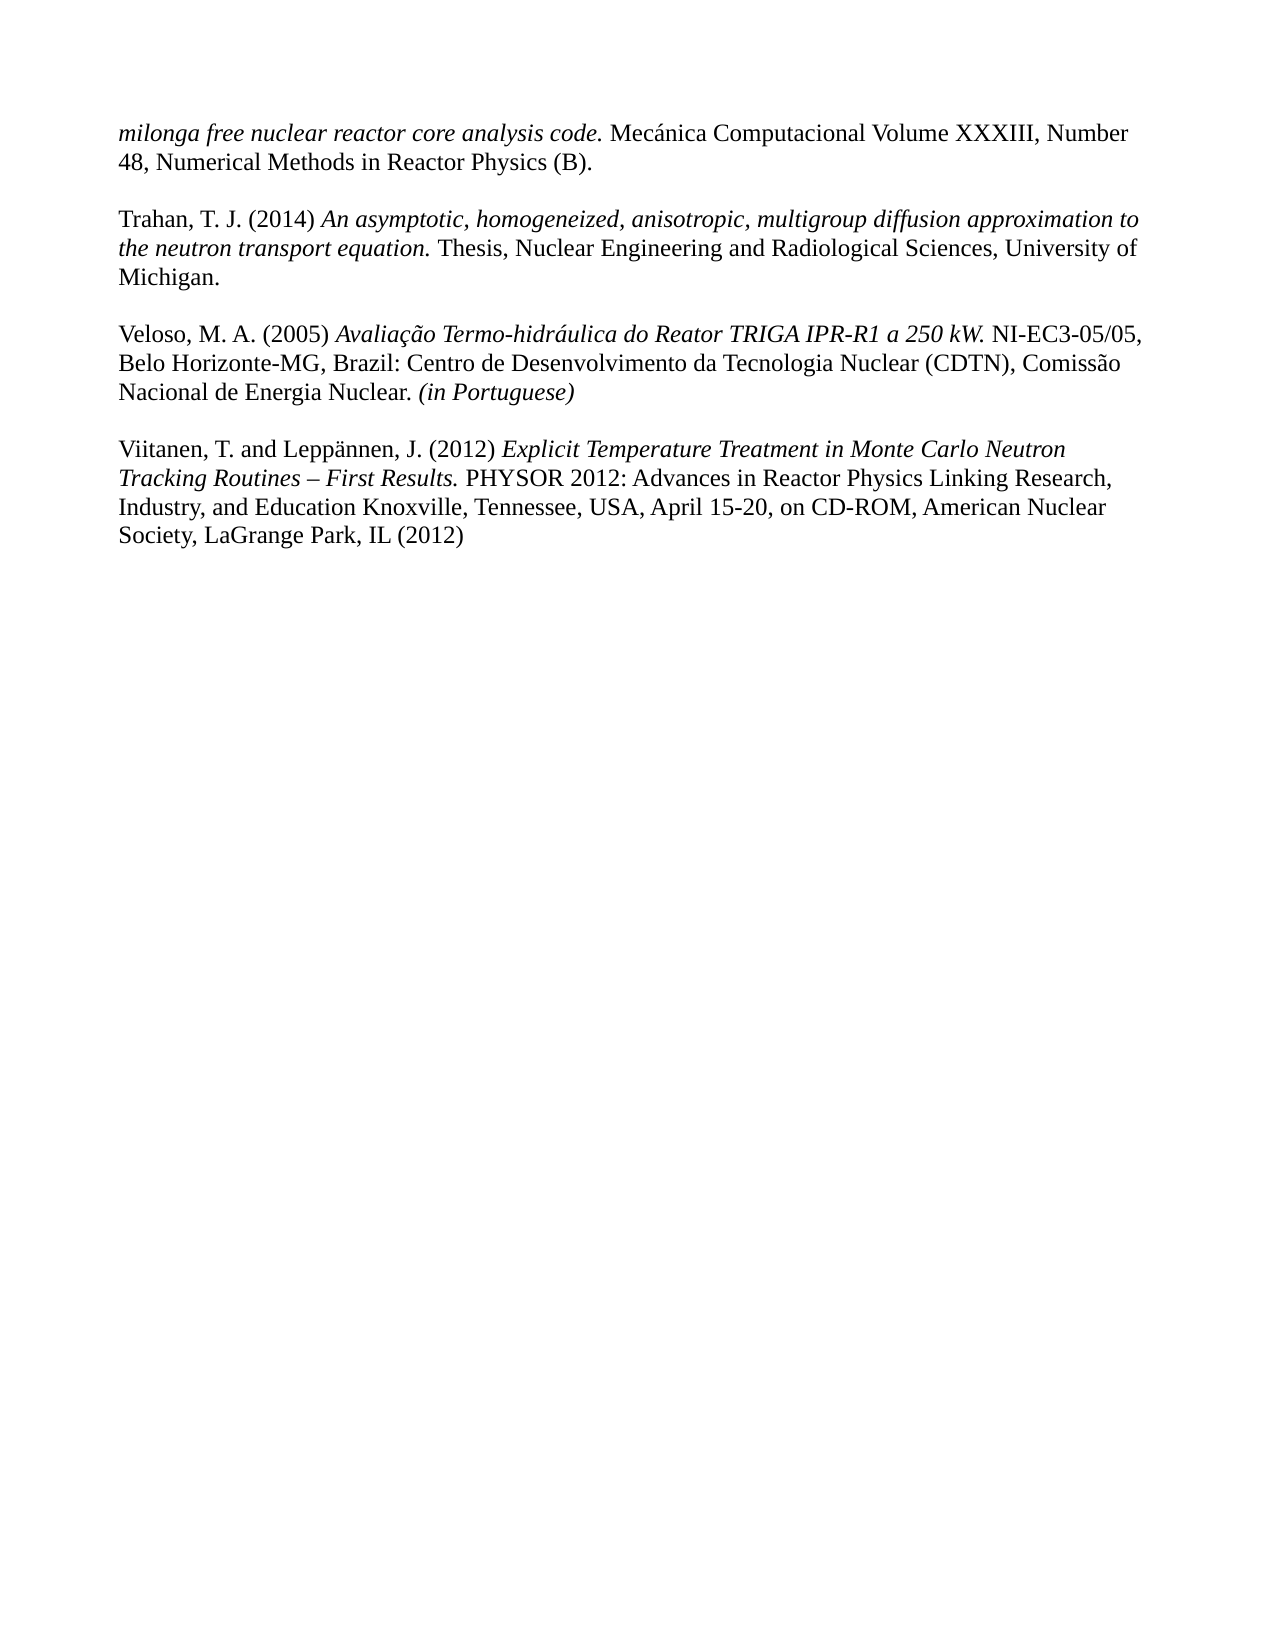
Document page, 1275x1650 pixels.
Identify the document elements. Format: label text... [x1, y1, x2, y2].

text Veloso, M. A. (2005) Avaliação Termo-hidráulica do Reator TRIGA IPR-R1 a 250 kW. NI-EC3-05/05, Belo Horizonte-MG, Brazil: Centro de Desenvolvimento da Tecnologia Nuclear (CDTN), Comissão Nacional de Energia Nuclear. (in Portuguese) [118, 319, 1157, 406]
text milonga free nuclear reactor core analysis code. Mecánica Computacional Volume XXXIII, Number 48, Numerical Methods in Reactor Physics (B). [118, 118, 1157, 176]
text Trahan, T. J. (2014) An asymptotic, homogeneized, anisotropic, multigroup diffusion approximation to the neutron transport equation. Thesis, Nuclear Engineering and Radiological Sciences, University of Michigan. [118, 204, 1157, 291]
text Viitanen, T. and Leppännen, J. (2012) Explicit Temperature Treatment in Monte Carlo Neutron Tracking Routines – First Results. PHYSOR 2012: Advances in Reactor Physics Linking Research, Industry, and Education Knoxville, Tennessee, USA, April 15-20, on CD-ROM, American Nuclear Society, LaGrange Park, IL (2012) [118, 434, 1157, 549]
